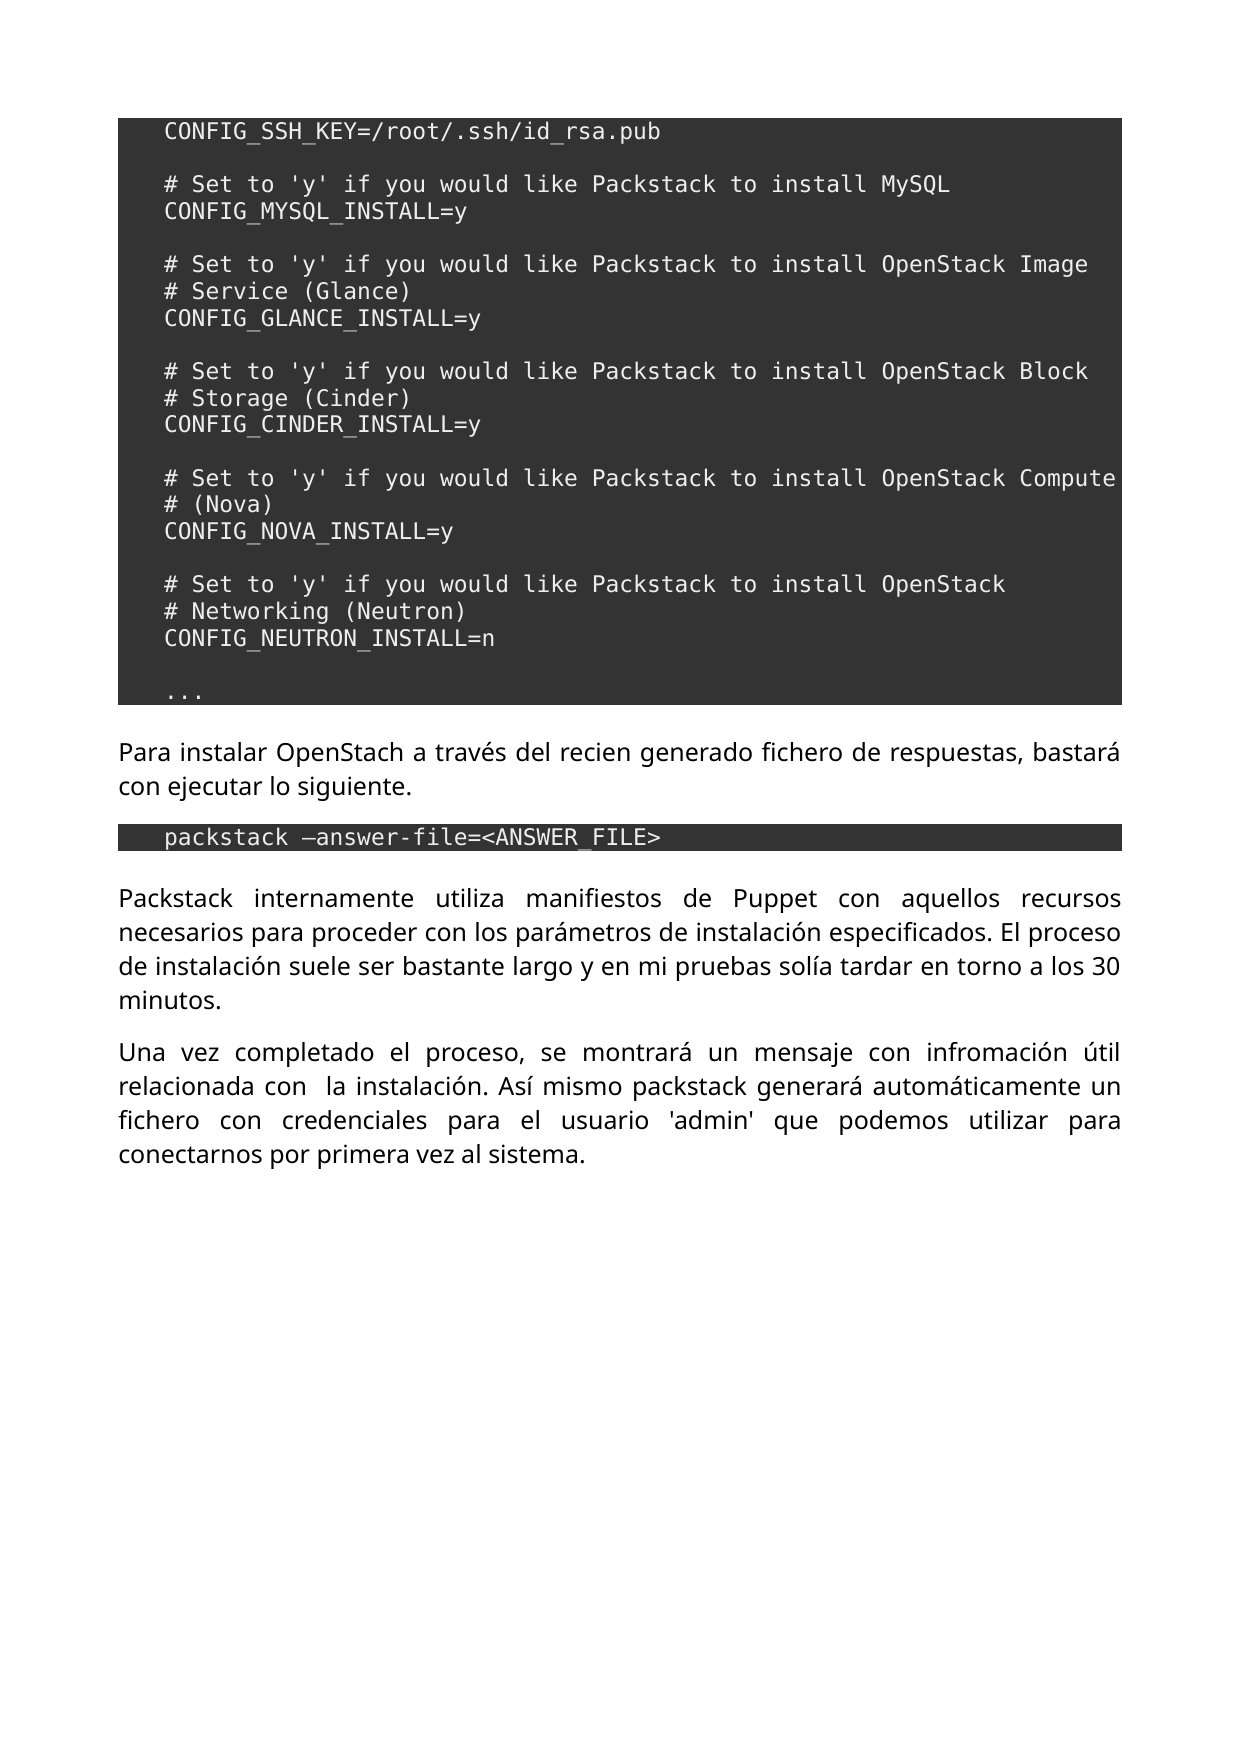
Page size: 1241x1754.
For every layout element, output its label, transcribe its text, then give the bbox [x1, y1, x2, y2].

text Para instalar OpenStach a través del recien generado fichero de respuestas, bastará con ejecutar lo siguiente. [118, 735, 1122, 803]
text # Set to 'y' if you would like Packstack to install OpenStack Compute [118, 465, 1122, 491]
text # Set to 'y' if you would like Packstack to install OpenStack Block [118, 358, 1122, 385]
text # Set to 'y' if you would like Packstack to install OpenStack Image [118, 251, 1122, 278]
text CONFIG_SSH_KEY=/root/.ssh/id_rsa.pub [118, 118, 1122, 145]
text # Service (Glance) [118, 278, 1122, 305]
text CONFIG_NEUTRON_INSTALL=n [118, 625, 1122, 651]
text CONFIG_GLANCE_INSTALL=y [118, 305, 1122, 331]
text Packstack internamente utiliza manifiestos de Puppet con aquellos recursos necesarios para proceder con los parámetros de instalación especificados. El proceso de instalación suele ser bastante largo y en mi pruebas solía tardar en torno a los 30 minutos. [118, 881, 1122, 1017]
text CONFIG_CINDER_INSTALL=y [118, 411, 1122, 438]
text CONFIG_NOVA_INSTALL=y [118, 518, 1122, 545]
text # (Nova) [118, 491, 1122, 518]
text # Set to 'y' if you would like Packstack to install OpenStack [118, 571, 1122, 598]
text # Set to 'y' if you would like Packstack to install MySQL [118, 171, 1122, 198]
text # Networking (Neutron) [118, 598, 1122, 625]
text # Storage (Cinder) [118, 385, 1122, 411]
text CONFIG_MYSQL_INSTALL=y [118, 198, 1122, 225]
text ... [118, 678, 1122, 705]
text packstack –answer-file=<ANSWER_FILE> [118, 824, 1122, 851]
text Una vez completado el proceso, se montrará un mensaje con infromación útil relacionada con la instalación. Así mismo packstack generará automáticamente un fichero con credenciales para el usuario 'admin' que podemos utilizar para conectarnos por primera vez al sistema. [118, 1035, 1122, 1171]
